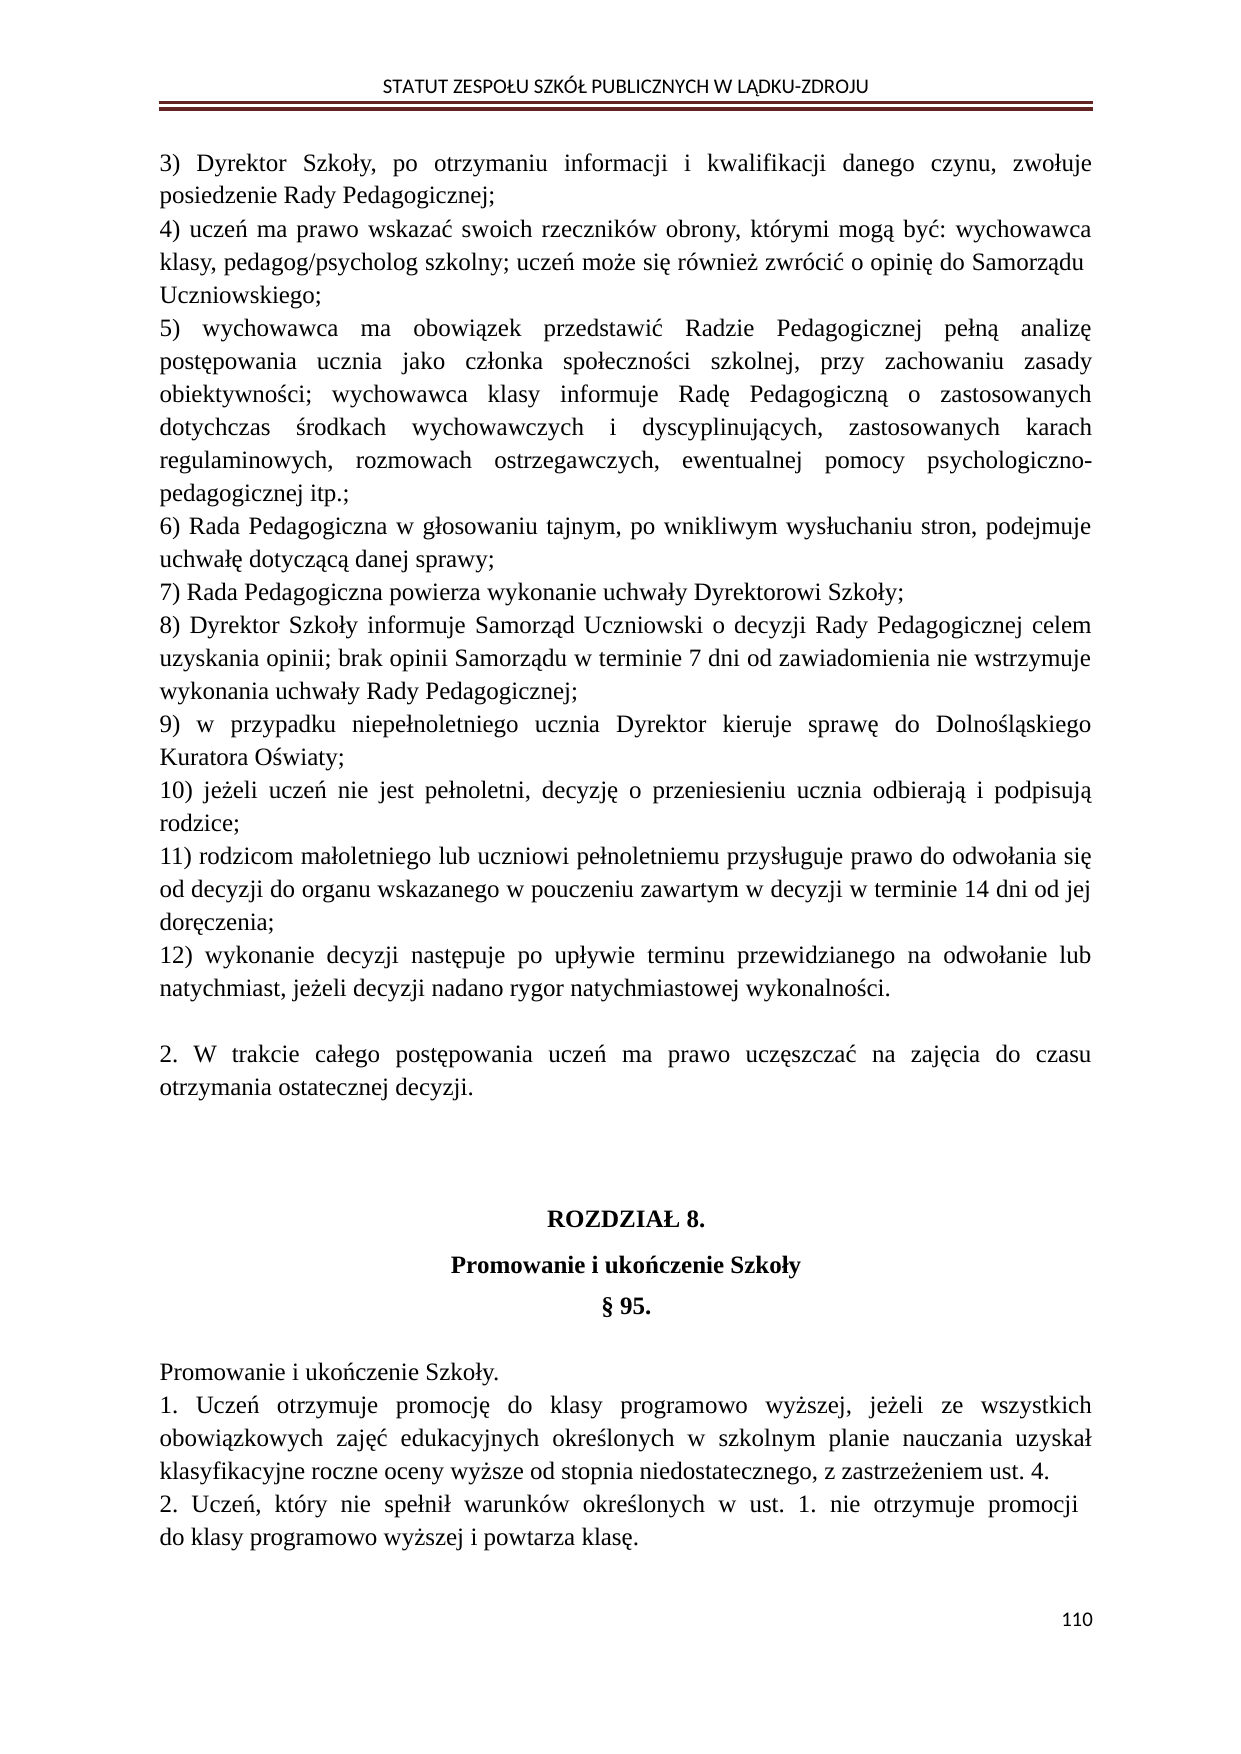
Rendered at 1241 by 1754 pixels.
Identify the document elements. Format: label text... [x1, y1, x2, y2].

text 3) Dyrektor Szkoły, po otrzymaniu informacji i kwalifikacji danego czynu, zwołuje posiedzenie Rady Pedagogicznej; [159, 148, 1093, 209]
text § 95. [159, 1291, 1093, 1320]
text ROZDZIAŁ 8. [159, 1204, 1093, 1233]
text 1. Uczeń otrzymuje promocję do klasy programowo wyższej, jeżeli ze wszystkich obowiązkowych zajęć edukacyjnych określonych w szkolnym planie nauczania uzyskał klasyfikacyjne roczne oceny wyższe od stopnia niedostatecznego, z zastrzeżeniem ust. 4. [159, 1390, 1093, 1485]
text 10) jeżeli uczeń nie jest pełnoletni, decyzję o przeniesieniu ucznia odbierają i podpisują rodzice; [159, 775, 1093, 837]
text 12) wykonanie decyzji następuje po upływie terminu przewidzianego na odwołanie lub natychmiast, jeżeli decyzji nadano rygor natychmiastowej wykonalności. [159, 940, 1093, 1002]
text 4) uczeń ma prawo wskazać swoich rzeczników obrony, którymi mogą być: wychowawca klasy, pedagog/psycholog szkolny; uczeń może się również zwrócić o opinię do Samorządu Uczniowskiego; [159, 214, 1093, 308]
text Promowanie i ukończenie Szkoły. [159, 1357, 1093, 1386]
text 8) Dyrektor Szkoły informuje Samorząd Uczniowski o decyzji Rady Pedagogicznej celem uzyskania opinii; brak opinii Samorządu w terminie 7 dni od zawiadomienia nie wstrzymuje wykonania uchwały Rady Pedagogicznej; [159, 610, 1093, 705]
text 9) w przypadku niepełnoletniego ucznia Dyrektor kieruje sprawę do Dolnośląskiego Kuratora Oświaty; [159, 709, 1093, 771]
text 5) wychowawca ma obowiązek przedstawić Radzie Pedagogicznej pełną analizę postępowania ucznia jako członka społeczności szkolnej, przy zachowaniu zasady obiektywności; wychowawca klasy informuje Radę Pedagogiczną o zastosowanych dotychczas środkach wychowawczych i dyscyplinujących, zastosowanych karach regulaminowych, rozmowach ostrzegawczych, ewentualnej pomocy psychologiczno-pedagogicznej itp.; [159, 313, 1093, 507]
text 7) Rada Pedagogiczna powierza wykonanie uchwały Dyrektorowi Szkoły; [159, 577, 1093, 606]
text 11) rodzicom małoletniego lub uczniowi pełnoletniemu przysługuje prawo do odwołania się od decyzji do organu wskazanego w pouczeniu zawartym w decyzji w terminie 14 dni od jej doręczenia; [159, 841, 1093, 936]
subtitle Promowanie i ukończenie Szkoły [159, 1250, 1093, 1278]
text 2. Uczeń, który nie spełnił warunków określonych w ust. 1. nie otrzymuje promocji do klasy programowo wyższej i powtarza klasę. [159, 1489, 1093, 1551]
text 2. W trakcie całego postępowania uczeń ma prawo uczęszczać na zajęcia do czasu otrzymania ostatecznej decyzji. [159, 1039, 1093, 1101]
text 6) Rada Pedagogiczna w głosowaniu tajnym, po wnikliwym wysłuchaniu stron, podejmuje uchwałę dotyczącą danej sprawy; [159, 511, 1093, 573]
